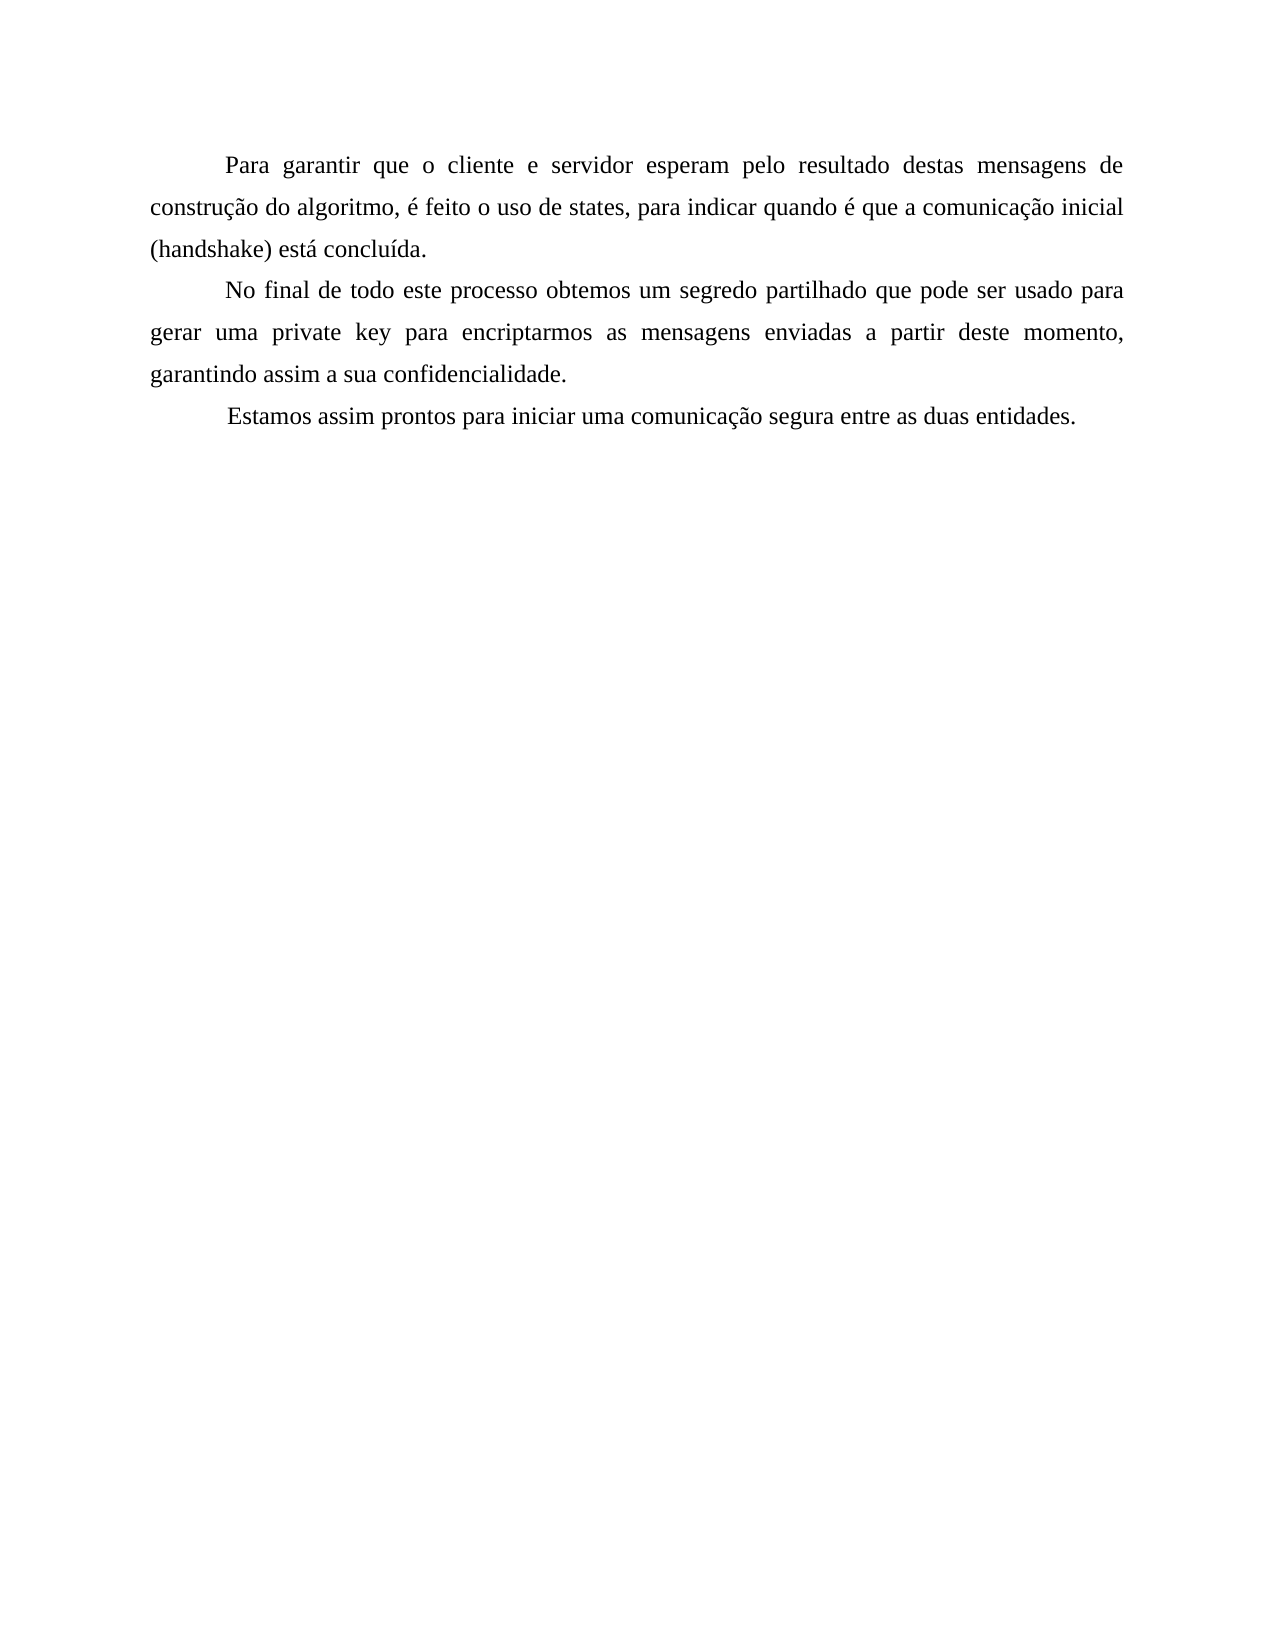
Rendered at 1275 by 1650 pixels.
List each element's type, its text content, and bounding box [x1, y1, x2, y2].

text Para garantir que o cliente e servidor esperam pelo resultado destas mensagens de construção do algoritmo, é feito o uso de states, para indicar quando é que a comunicação inicial (handshake) está concluída. [150, 150, 1125, 262]
text No final de todo este processo obtemos um segredo partilhado que pode ser usado para gerar uma private key para encriptarmos as mensagens enviadas a partir deste momento, garantindo assim a sua confidencialidade. [150, 276, 1125, 388]
text Estamos assim prontos para iniciar uma comunicação segura entre as duas entidades. [227, 401, 1125, 430]
